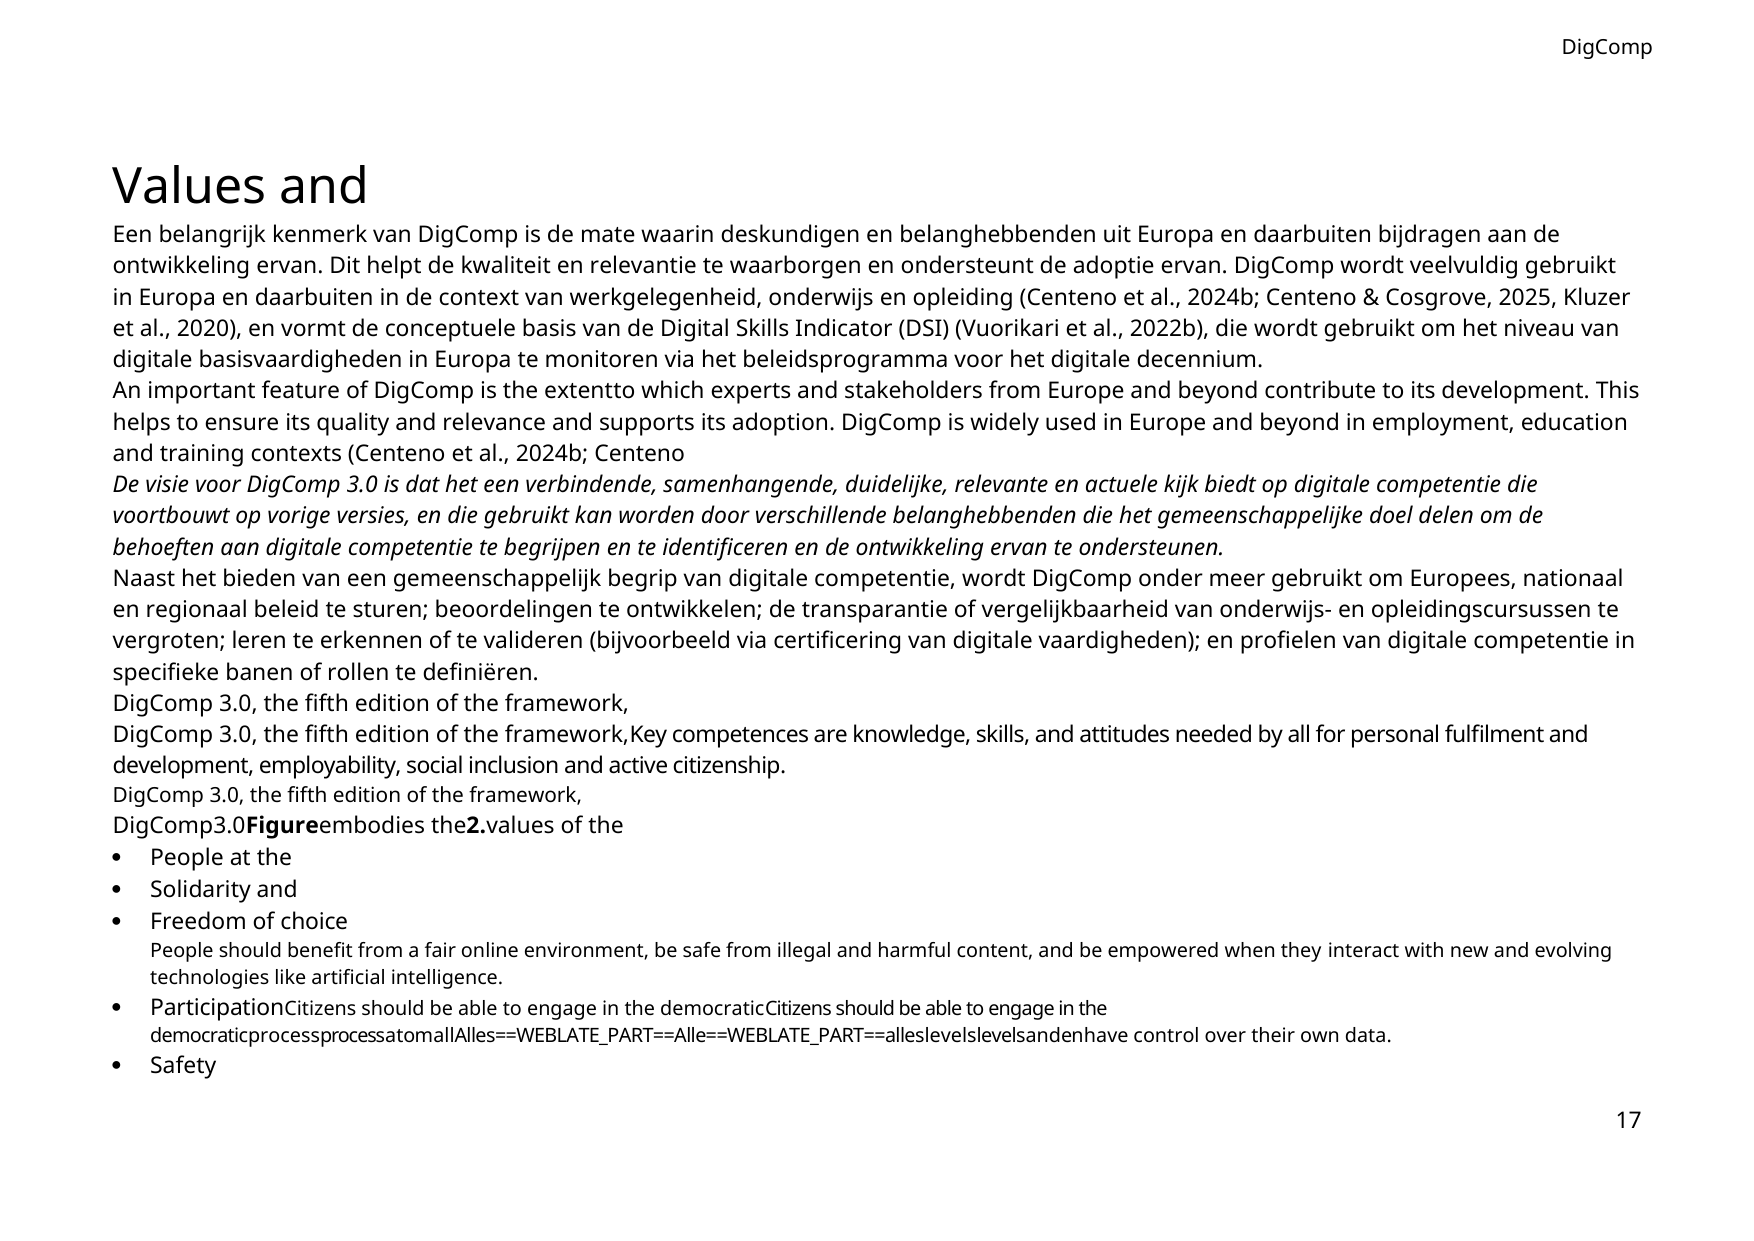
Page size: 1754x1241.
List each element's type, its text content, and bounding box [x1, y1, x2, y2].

text DigComp 3.0, the fifth edition of the framework, [112, 687, 1641, 718]
text An important feature of DigComp is the extentto which experts and stakeholders from Europe and beyond contribute to its development. This helps to ensure its quality and relevance and supports its adoption. DigComp is widely used in Europe and beyond in employment, education and training contexts (Centeno et al., 2024b; Centeno [112, 374, 1641, 468]
text DigComp3.0Figureembodies the2.values of the [112, 809, 1641, 840]
text Een belangrijk kenmerk van DigComp is de mate waarin deskundigen en belanghebbenden uit Europa en daarbuiten bijdragen aan de ontwikkeling ervan. Dit helpt de kwaliteit en relevantie te waarborgen en ondersteunt de adoptie ervan. DigComp wordt veelvuldig gebruikt in Europa en daarbuiten in de context van werkgelegenheid, onderwijs en opleiding (Centeno et al., 2024b; Centeno & Cosgrove, 2025, Kluzer et al., 2020), en vormt de conceptuele basis van de Digital Skills Indicator (DSI) (Vuorikari et al., 2022b), die wordt gebruikt om het niveau van digitale basisvaardigheden in Europa te monitoren via het beleidsprogramma voor het digitale decennium. [112, 218, 1641, 374]
list Solidarity and [112, 873, 1641, 904]
list Freedom of choice People should benefit from a fair online environment, be safe from illegal and harmful content, and be empowered when they interact with new and evolving technologies like artificial intelligence. [112, 905, 1641, 990]
list ParticipationCitizens should be able to engage in the democraticCitizens should be able to engage in the democraticprocessprocessatomallAlles==WEBLATE_PART==Alle==WEBLATE_PART==alleslevelslevelsandenhave control over their own data. [112, 991, 1641, 1049]
list Safety [112, 1049, 1641, 1081]
list People at the [112, 841, 1641, 872]
text DigComp 3.0, the fifth edition of the framework,Key competences are knowledge, skills, and attitudes needed by all for personal fulfilment and development, employability, social inclusion and active citizenship. [112, 718, 1641, 781]
text De visie voor DigComp 3.0 is dat het een verbindende, samenhangende, duidelijke, relevante en actuele kijk biedt op digitale competentie die voortbouwt op vorige versies, en die gebruikt kan worden door verschillende belanghebbenden die het gemeenschappelijke doel delen om de behoeften aan digitale competentie te begrijpen en te identificeren en de ontwikkeling ervan te ondersteunen. [112, 468, 1641, 562]
text DigComp 3.0, the fifth edition of the framework, [112, 781, 1641, 809]
text Naast het bieden van een gemeenschappelijk begrip van digitale competentie, wordt DigComp onder meer gebruikt om Europees, nationaal en regionaal beleid te sturen; beoordelingen te ontwikkelen; de transparantie of vergelijkbaarheid van onderwijs- en opleidingscursussen te vergroten; leren te erkennen of te valideren (bijvoorbeeld via certificering van digitale vaardigheden); en profielen van digitale competentie in specifieke banen of rollen te definiëren. [112, 562, 1641, 687]
subtitle Values and [112, 150, 1641, 218]
